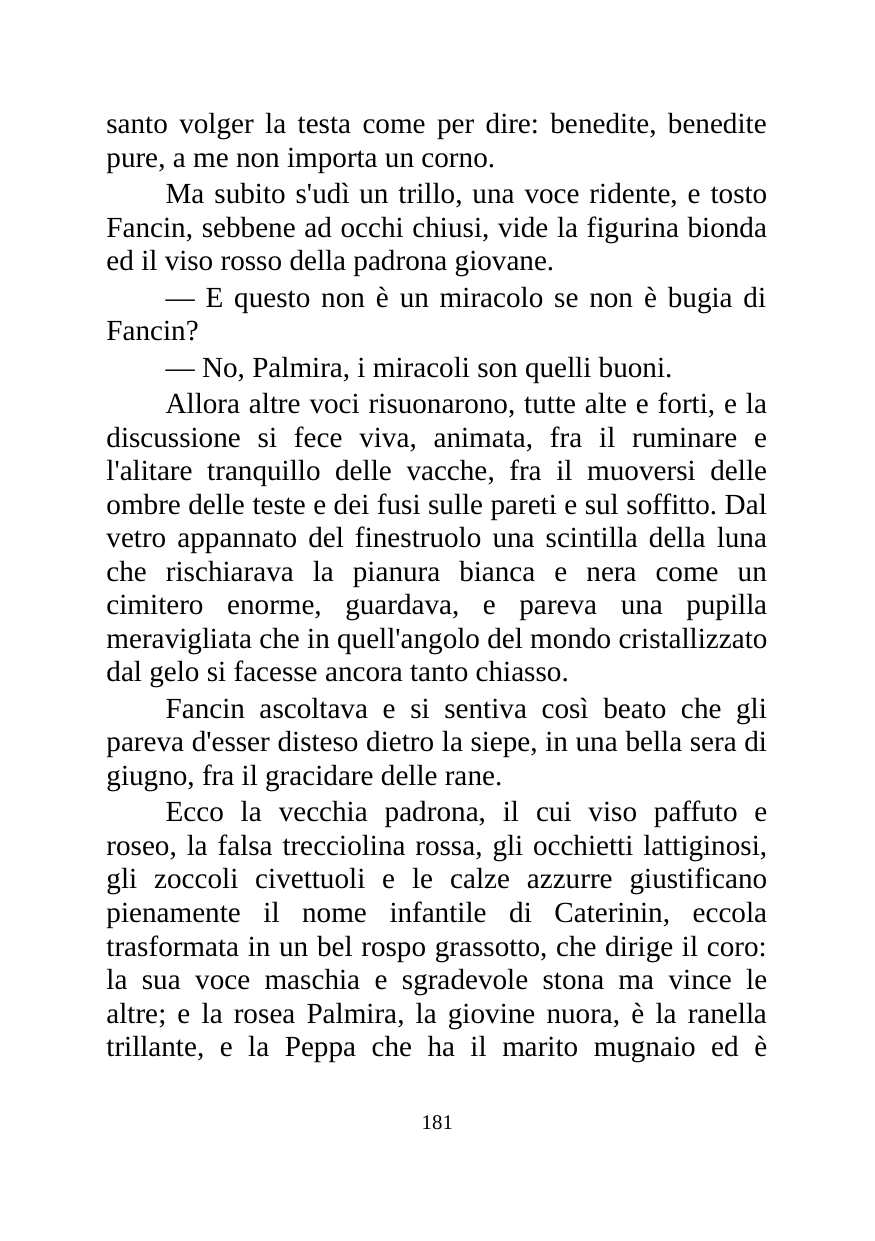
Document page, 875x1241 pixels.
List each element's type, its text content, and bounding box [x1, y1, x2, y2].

text — E questo non è un miracolo se non è bugia di Fancin? [106, 280, 768, 347]
text Ecco la vecchia padrona, il cui viso paffuto e roseo, la falsa trecciolina rossa, gli occhietti lattiginosi, gli zoccoli civettuoli e le calze azzurre giustificano pienamente il nome infantile di Caterinin, eccola trasformata in un bel rospo grassotto, che dirige il coro: la sua voce maschia e sgradevole stona ma vince le altre; e la rosea Palmira, la giovine nuora, è la ranella trillante, e la Peppa che ha il marito mugnaio ed è [106, 794, 768, 1063]
text Allora altre voci risuonarono, tutte alte e forti, e la discussione si fece viva, animata, fra il ruminare e l'alitare tranquillo delle vacche, fra il muoversi delle ombre delle teste e dei fusi sulle pareti e sul soffitto. Dal vetro appannato del finestruolo una scintilla della luna che rischiarava la pianura bianca e nera come un cimitero enorme, guardava, e pareva una pupilla meravigliata che in quell'angolo del mondo cristallizzato dal gelo si facesse ancora tanto chiasso. [106, 386, 768, 688]
text — No, Palmira, i miracoli son quelli buoni. [106, 350, 768, 383]
text santo volger la testa come per dire: benedite, benedite pure, a me non importa un corno. [106, 106, 768, 173]
text Ma subito s'udì un trillo, una voce ridente, e tosto Fancin, sebbene ad occhi chiusi, vide la figurina bionda ed il viso rosso della padrona giovane. [106, 176, 768, 277]
text Fancin ascoltava e si sentiva così beato che gli pareva d'esser disteso dietro la siepe, in una bella sera di giugno, fra il gracidare delle rane. [106, 691, 768, 792]
